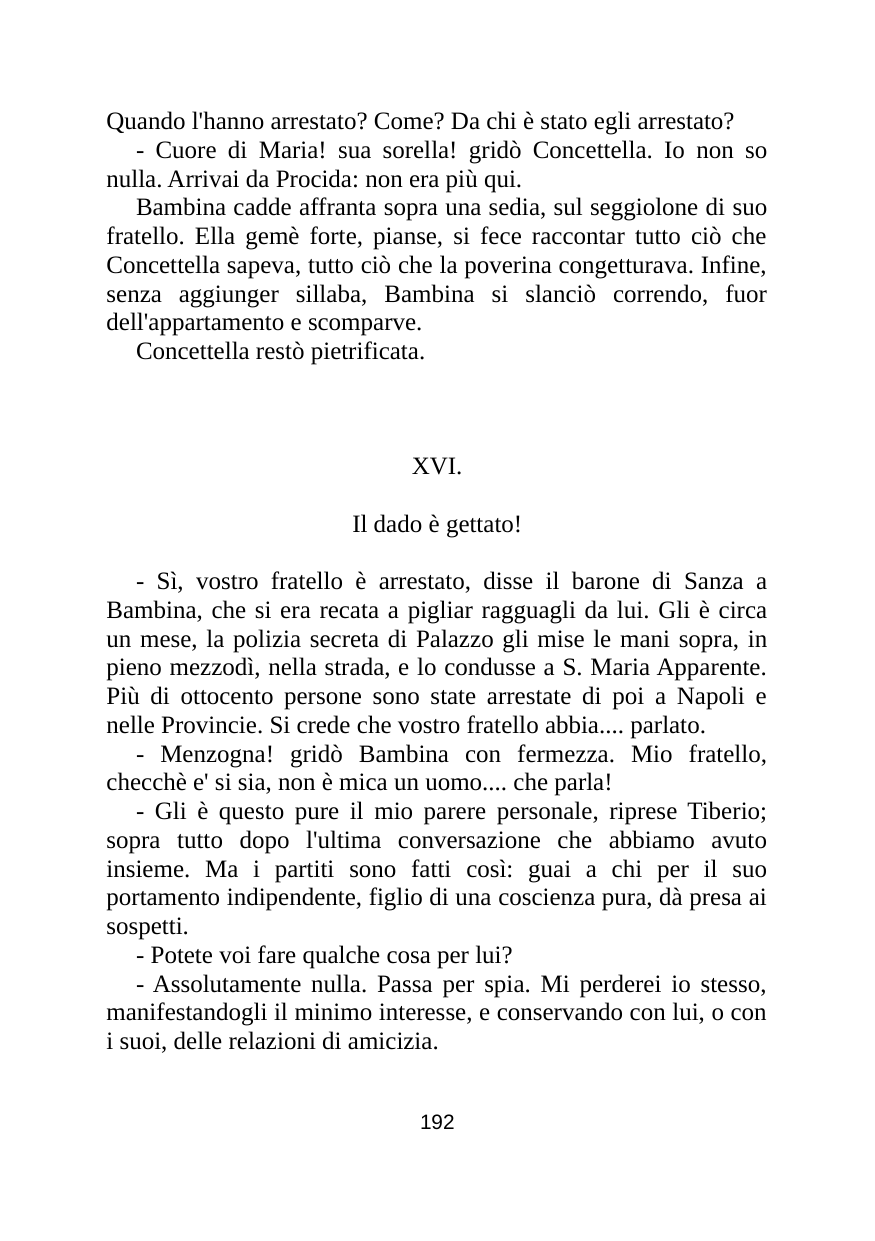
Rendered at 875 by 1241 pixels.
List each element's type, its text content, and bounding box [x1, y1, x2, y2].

text Quando l'hanno arrestato? Come? Da chi è stato egli arrestato? [106, 106, 768, 135]
text XVI. [106, 451, 768, 480]
text - Menzogna! gridò Bambina con fermezza. Mio fratello, checchè e' si sia, non è mica un uomo.... che parla! [106, 739, 768, 796]
text - Assolutamente nulla. Passa per spia. Mi perderei io stesso, manifestandogli il minimo interesse, e conservando con lui, o con i suoi, delle relazioni di amicizia. [106, 969, 768, 1055]
text - Cuore di Maria! sua sorella! gridò Concettella. Io non so nulla. Arrivai da Procida: non era più qui. [106, 135, 768, 192]
text - Potete voi fare qualche cosa per lui? [106, 940, 768, 969]
text Bambina cadde affranta sopra una sedia, sul seggiolone di suo fratello. Ella gemè forte, pianse, si fece raccontar tutto ciò che Concettella sapeva, tutto ciò che la poverina congetturava. Infine, senza aggiunger sillaba, Bambina si slanciò correndo, fuor dell'appartamento e scomparve. [106, 192, 768, 336]
text Il dado è gettato! [106, 509, 768, 537]
text - Gli è questo pure il mio parere personale, riprese Tiberio; sopra tutto dopo l'ultima conversazione che abbiamo avuto insieme. Ma i partiti sono fatti così: guai a chi per il suo portamento indipendente, figlio di una coscienza pura, dà presa ai sospetti. [106, 796, 768, 940]
text Concettella restò pietrificata. [106, 336, 768, 365]
text - Sì, vostro fratello è arrestato, disse il barone di Sanza a Bambina, che si era recata a pigliar ragguagli da lui. Gli è circa un mese, la polizia secreta di Palazzo gli mise le mani sopra, in pieno mezzodì, nella strada, e lo condusse a S. Maria Apparente. Più di ottocento persone sono state arrestate di poi a Napoli e nelle Provincie. Si crede che vostro fratello abbia.... parlato. [106, 566, 768, 739]
